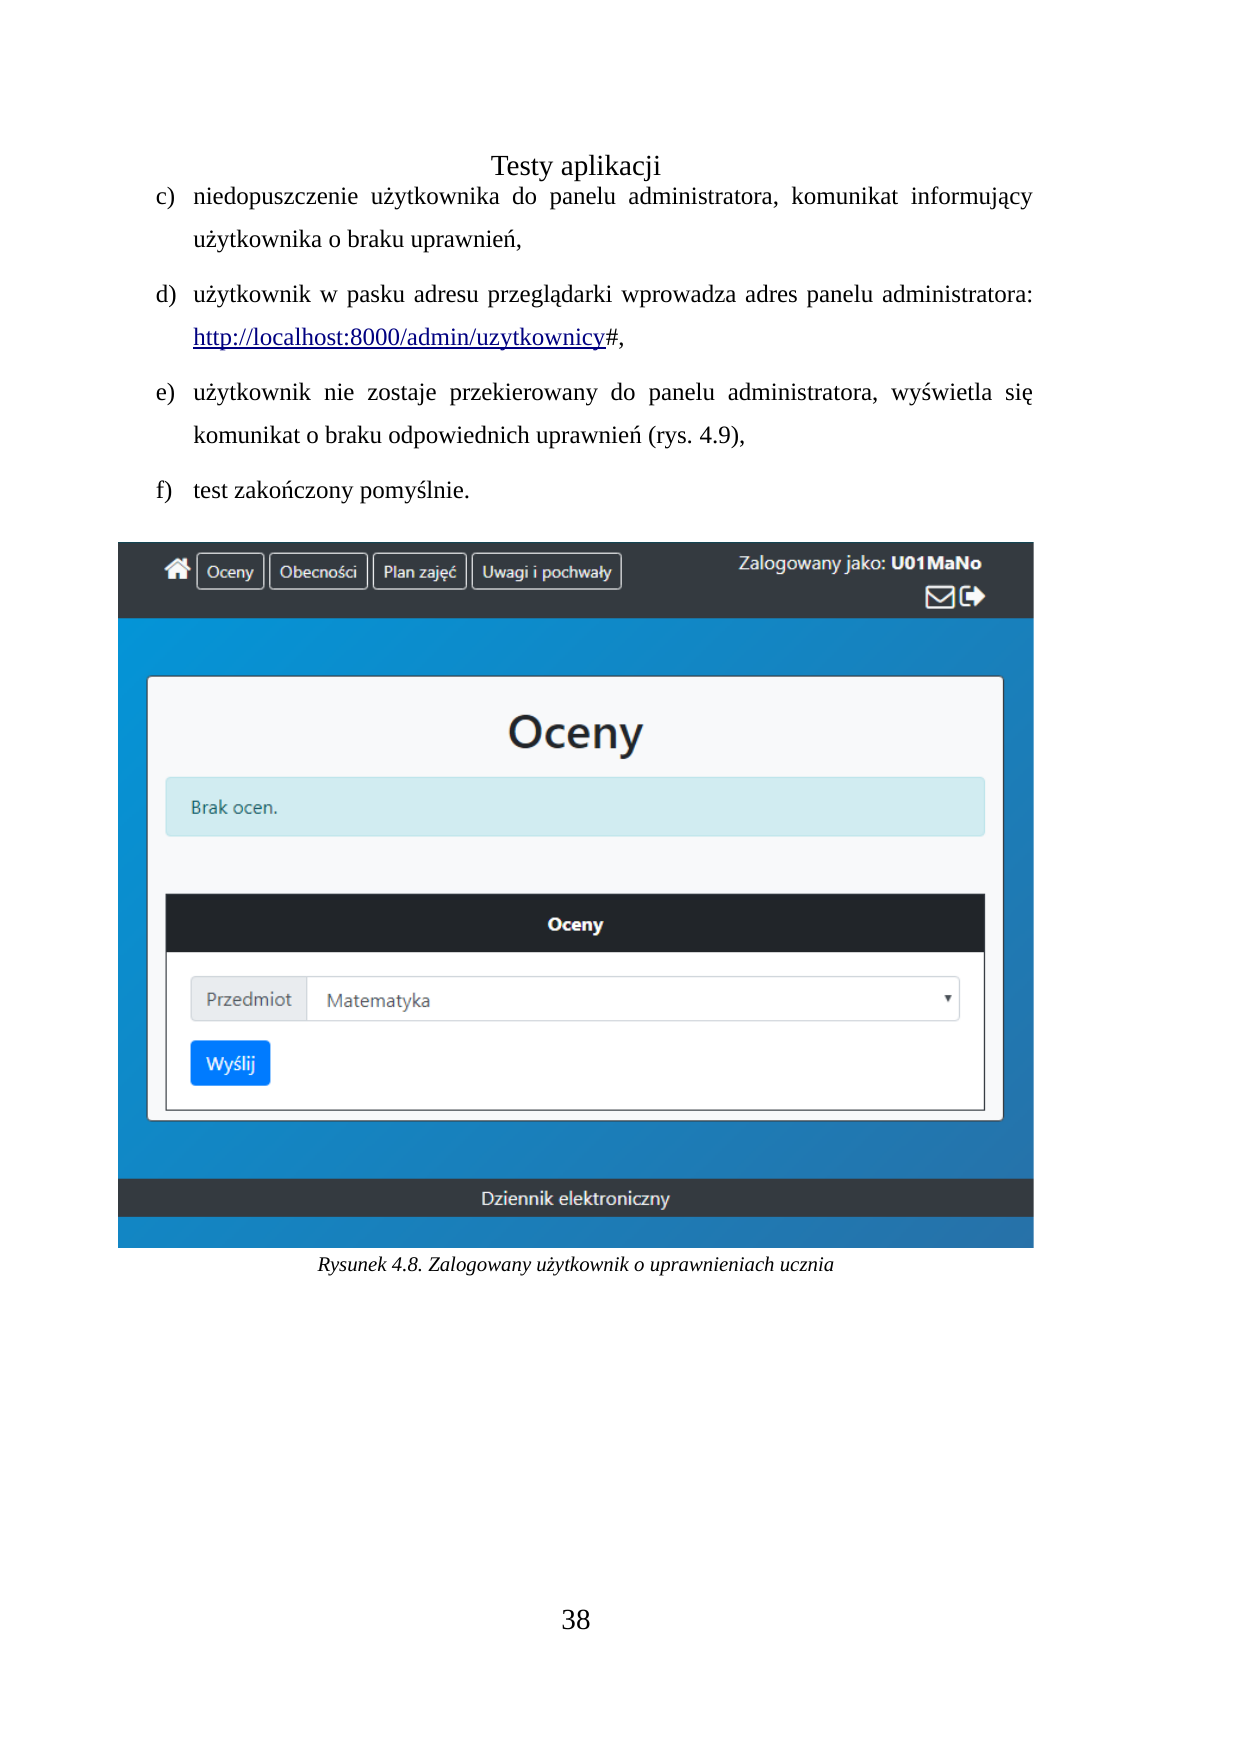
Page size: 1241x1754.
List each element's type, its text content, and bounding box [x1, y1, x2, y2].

list użytkownik nie zostaje przekierowany do panelu administratora, wyświetla się komunikat o braku odpowiednich uprawnień (rys. 4.9), [156, 377, 1033, 449]
list test zakończony pomyślnie. [156, 475, 1033, 504]
list niedopuszczenie użytkownika do panelu administratora, komunikat informujący użytkownika o braku uprawnień, [156, 181, 1033, 253]
picture [118, 542, 1034, 1248]
text Rysunek 4.8. Zalogowany użytkownik o uprawnieniach ucznia [118, 1248, 1033, 1276]
list użytkownik w pasku adresu przeglądarki wprowadza adres panelu administratora: http://localhost:8000/admin/uzytkownicy#, [156, 279, 1033, 351]
